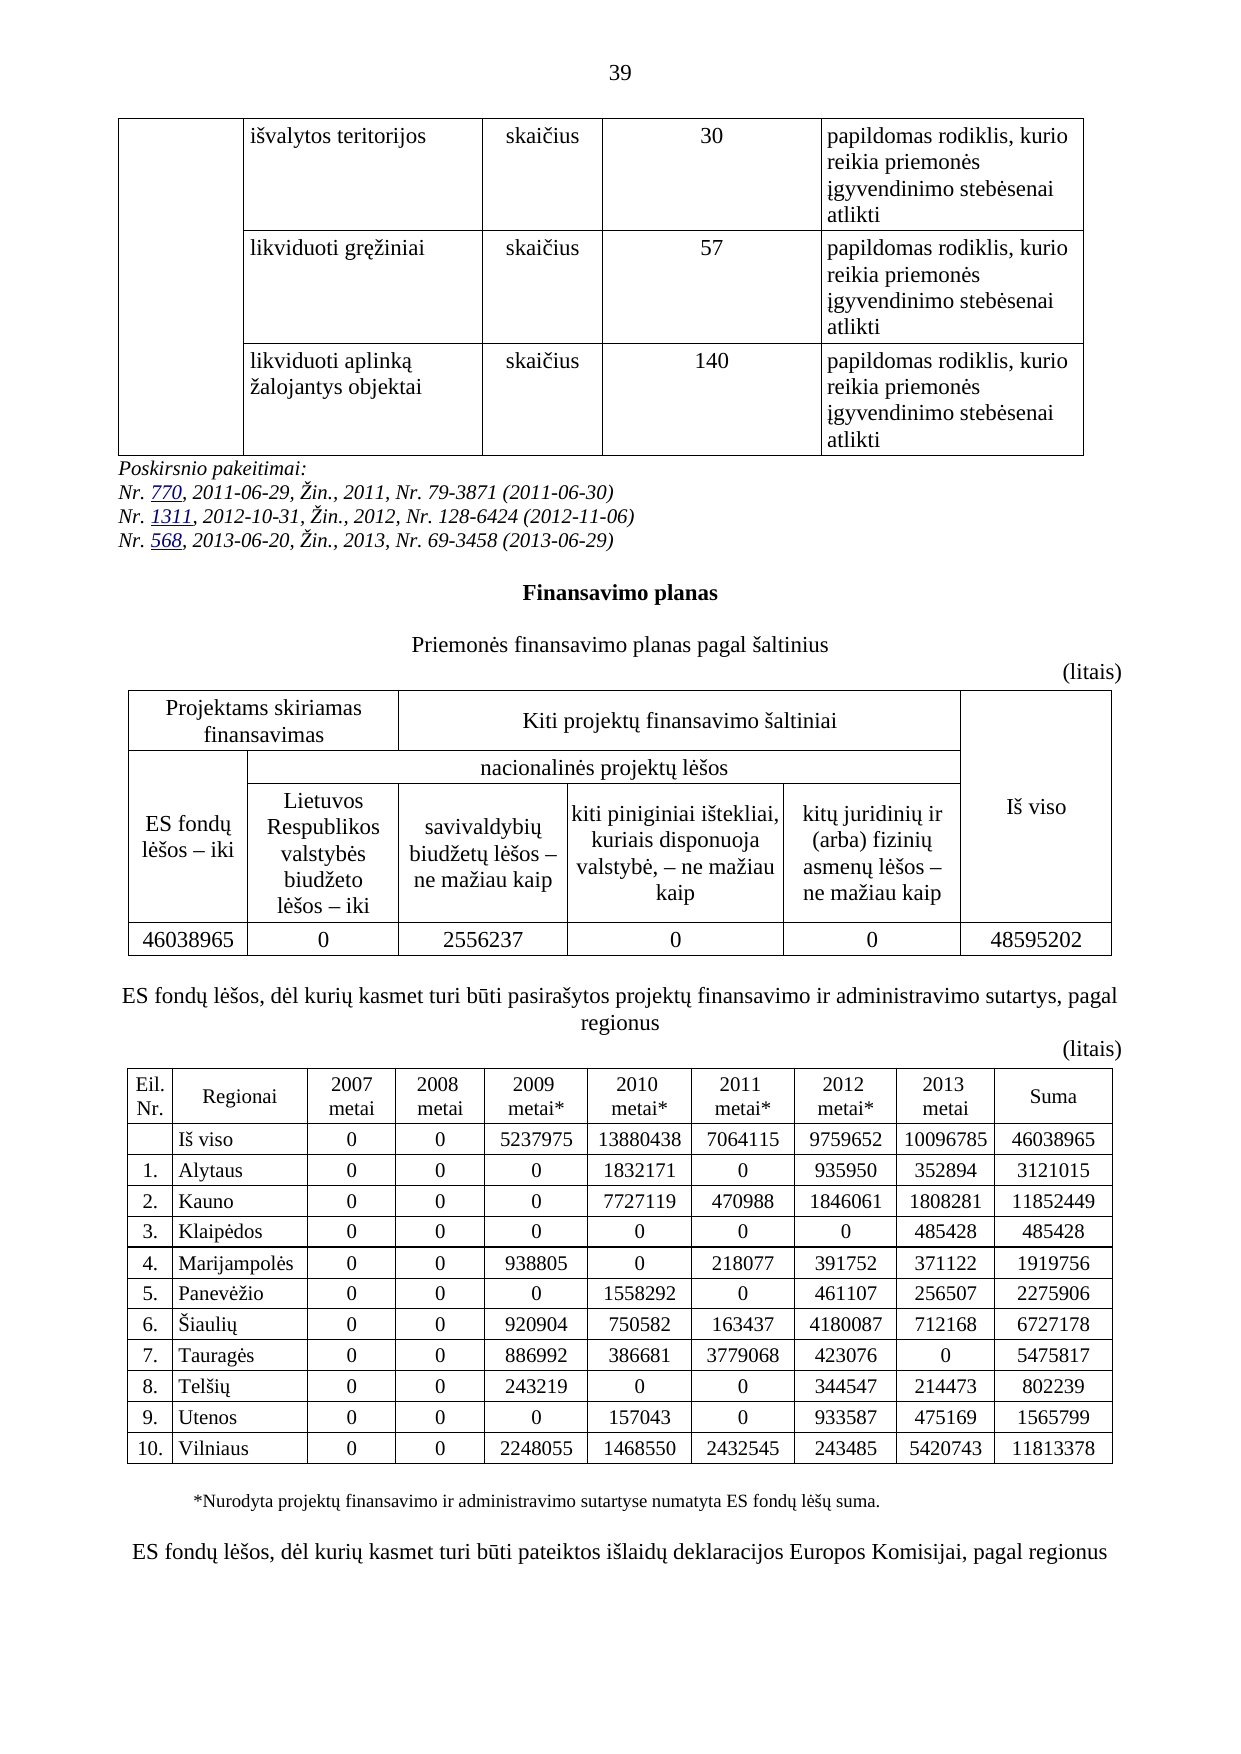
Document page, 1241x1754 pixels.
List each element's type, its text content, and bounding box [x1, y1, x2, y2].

table_cell 214473 [897, 1371, 994, 1401]
table_cell Panevėžio [173, 1279, 307, 1308]
table_cell 750582 [588, 1309, 691, 1339]
table_cell 344547 [795, 1371, 896, 1401]
table_cell 0 [308, 1340, 395, 1370]
table_cell [119, 119, 243, 455]
table_cell 9. [128, 1402, 172, 1432]
table_cell skaičius [483, 119, 602, 230]
text Nr. 1311, 2012-10-31, Žin., 2012, Nr. 128-6424 (2012-11-06) [118, 504, 1122, 528]
table_cell 0 [396, 1248, 484, 1277]
table_header 2011 metai* [692, 1069, 794, 1123]
table_cell 935950 [795, 1155, 896, 1184]
table_cell 1558292 [588, 1279, 691, 1308]
table_cell Kauno [173, 1186, 307, 1216]
table_header Kiti projektų finansavimo šaltiniai [399, 691, 960, 750]
text Nr. 770, 2011-06-29, Žin., 2011, Nr. 79-3871 (2011-06-30) [118, 480, 1122, 504]
table_header 2013 metai [897, 1069, 994, 1123]
table_cell 2432545 [692, 1433, 794, 1463]
table_cell ES fondų lėšos – iki [129, 751, 247, 922]
table_cell 2275906 [995, 1279, 1112, 1308]
table_cell 475169 [897, 1402, 994, 1432]
table_cell 4. [128, 1248, 172, 1277]
table_cell 352894 [897, 1155, 994, 1184]
table_cell 1. [128, 1155, 172, 1184]
table_cell kiti piniginiai ištekliai, kuriais disponuoja valstybė, – ne mažiau kaip [568, 784, 783, 922]
table_cell 0 [248, 923, 398, 955]
table_cell 0 [795, 1217, 896, 1246]
table_cell 46038965 [129, 923, 247, 955]
table_cell 0 [396, 1124, 484, 1154]
table_cell 485428 [897, 1217, 994, 1246]
table_cell kitų juridinių ir (arba) fizinių asmenų lėšos – ne mažiau kaip [784, 784, 960, 922]
table_cell 802239 [995, 1371, 1112, 1401]
table_cell 0 [692, 1155, 794, 1184]
table_cell 0 [588, 1248, 691, 1277]
table_cell 0 [308, 1248, 395, 1277]
table_header 2009 metai* [485, 1069, 587, 1123]
table_cell 0 [396, 1371, 484, 1401]
table_cell 0 [568, 923, 783, 955]
table_cell Utenos [173, 1402, 307, 1432]
table_cell 920904 [485, 1309, 587, 1339]
table_cell išvalytos teritorijos [244, 119, 482, 230]
table_cell 0 [396, 1155, 484, 1184]
text Poskirsnio pakeitimai: [118, 456, 1122, 480]
table_cell 886992 [485, 1340, 587, 1370]
table_cell 2248055 [485, 1433, 587, 1463]
table_header Projektams skiriamas finansavimas [129, 691, 398, 750]
table_header Eil. Nr. [128, 1069, 172, 1123]
table_header Iš viso [961, 691, 1111, 922]
table_cell 6727178 [995, 1309, 1112, 1339]
table_cell 46038965 [995, 1124, 1112, 1154]
text ES fondų lėšos, dėl kurių kasmet turi būti pateiktos išlaidų deklaracijos Europos Komisijai, pagal regionus [118, 1538, 1122, 1565]
table_header 2008 metai [396, 1069, 484, 1123]
table_cell 0 [692, 1371, 794, 1401]
table_cell 0 [396, 1309, 484, 1339]
table_cell Iš viso [173, 1124, 307, 1154]
table_cell 218077 [692, 1248, 794, 1277]
table_cell 938805 [485, 1248, 587, 1277]
table_cell 163437 [692, 1309, 794, 1339]
table_header 2007 metai [308, 1069, 395, 1123]
table_cell 1808281 [897, 1186, 994, 1216]
table_cell 0 [396, 1279, 484, 1308]
table_cell 243485 [795, 1433, 896, 1463]
table_cell 5420743 [897, 1433, 994, 1463]
table_cell 0 [308, 1186, 395, 1216]
table_cell skaičius [483, 231, 602, 343]
table_cell 10096785 [897, 1124, 994, 1154]
table_cell 7. [128, 1340, 172, 1370]
table_cell Marijampolės [173, 1248, 307, 1277]
table_cell 0 [308, 1371, 395, 1401]
table_cell 0 [308, 1124, 395, 1154]
table_cell 485428 [995, 1217, 1112, 1246]
table_cell 0 [588, 1371, 691, 1401]
table_cell 1565799 [995, 1402, 1112, 1432]
text (litais) [118, 658, 1122, 684]
table_cell 0 [692, 1217, 794, 1246]
table_cell 712168 [897, 1309, 994, 1339]
table_cell 0 [308, 1279, 395, 1308]
table_cell 0 [308, 1433, 395, 1463]
text *Nurodyta projektų finansavimo ir administravimo sutartyse numatyta ES fondų lėšų suma. [118, 1490, 1122, 1512]
table_cell 470988 [692, 1186, 794, 1216]
table_cell 3. [128, 1217, 172, 1246]
table_cell 0 [485, 1155, 587, 1184]
table_cell 0 [485, 1186, 587, 1216]
table_cell savivaldybių biudžetų lėšos – ne mažiau kaip [399, 784, 567, 922]
text ES fondų lėšos, dėl kurių kasmet turi būti pasirašytos projektų finansavimo ir administravimo sutartys, pagal regionus [118, 982, 1122, 1035]
table_cell Šiaulių [173, 1309, 307, 1339]
table_cell 157043 [588, 1402, 691, 1432]
table_cell 0 [897, 1340, 994, 1370]
table_cell 461107 [795, 1279, 896, 1308]
table_header Suma [995, 1069, 1112, 1123]
table_cell 1846061 [795, 1186, 896, 1216]
table_cell 0 [396, 1217, 484, 1246]
table_cell papildomas rodiklis, kurio reikia prie­monės įgyvendinimo stebėsenai atlikti [822, 231, 1083, 343]
table_cell likviduoti gręžiniai [244, 231, 482, 343]
table_cell 48595202 [961, 923, 1111, 955]
table_cell Lietuvos Respublikos valstybės biudžeto lėšos – iki [248, 784, 398, 922]
table_cell 11813378 [995, 1433, 1112, 1463]
table_cell 3779068 [692, 1340, 794, 1370]
table_cell 9759652 [795, 1124, 896, 1154]
table_cell papildomas rodiklis, kurio reikia prie­monės įgyvendinimo stebėsenai atlikti [822, 344, 1083, 455]
table_cell 2556237 [399, 923, 567, 955]
table_header 2012 metai* [795, 1069, 896, 1123]
table_cell 6. [128, 1309, 172, 1339]
table_cell 386681 [588, 1340, 691, 1370]
table_cell 1919756 [995, 1248, 1112, 1277]
table_cell 8. [128, 1371, 172, 1401]
table_header 2010 metai* [588, 1069, 691, 1123]
table_cell skaičius [483, 344, 602, 455]
table_cell 0 [588, 1217, 691, 1246]
table_cell 5475817 [995, 1340, 1112, 1370]
table_cell nacionalinės projektų lėšos [248, 751, 960, 783]
table_cell 4180087 [795, 1309, 896, 1339]
table_cell 1832171 [588, 1155, 691, 1184]
table_cell 0 [396, 1340, 484, 1370]
table_cell 0 [485, 1402, 587, 1432]
table_cell 0 [396, 1402, 484, 1432]
table_cell 0 [308, 1155, 395, 1184]
table_cell Tauragės [173, 1340, 307, 1370]
text Nr. 568, 2013-06-20, Žin., 2013, Nr. 69-3458 (2013-06-29) [118, 528, 1122, 552]
table_cell 11852449 [995, 1186, 1112, 1216]
table_header Regionai [173, 1069, 307, 1123]
table_cell 0 [485, 1279, 587, 1308]
table_cell 5237975 [485, 1124, 587, 1154]
text Priemonės finansavimo planas pagal šaltinius [118, 631, 1122, 658]
table_cell papildomas rodiklis, kurio reikia prie­monės įgyvendinimo stebėsenai atlikti [822, 119, 1083, 230]
table_cell Klaipėdos [173, 1217, 307, 1246]
table_cell 0 [308, 1309, 395, 1339]
table_cell likviduoti aplinką žalojantys objektai [244, 344, 482, 455]
table_cell 256507 [897, 1279, 994, 1308]
table_cell 30 [603, 119, 821, 230]
table_cell 0 [396, 1433, 484, 1463]
table_cell 933587 [795, 1402, 896, 1432]
table_cell 0 [308, 1217, 395, 1246]
table_cell 423076 [795, 1340, 896, 1370]
table_cell 0 [692, 1402, 794, 1432]
table_cell Telšių [173, 1371, 307, 1401]
table_cell 243219 [485, 1371, 587, 1401]
table_cell 7727119 [588, 1186, 691, 1216]
table_cell 7064115 [692, 1124, 794, 1154]
table_cell 140 [603, 344, 821, 455]
table_cell 0 [692, 1279, 794, 1308]
text (litais) [118, 1035, 1122, 1061]
table_cell 57 [603, 231, 821, 343]
table_cell 13880438 [588, 1124, 691, 1154]
table_cell Vilniaus [173, 1433, 307, 1463]
table_cell Alytaus [173, 1155, 307, 1184]
table_cell [128, 1124, 172, 1154]
table_cell 0 [485, 1217, 587, 1246]
table_cell 0 [784, 923, 960, 955]
table_cell 0 [308, 1402, 395, 1432]
table_cell 5. [128, 1279, 172, 1308]
table_cell 1468550 [588, 1433, 691, 1463]
table_cell 10. [128, 1433, 172, 1463]
table_cell 2. [128, 1186, 172, 1216]
text Finansavimo planas [118, 579, 1122, 605]
table_cell 3121015 [995, 1155, 1112, 1184]
table_cell 0 [396, 1186, 484, 1216]
table_cell 391752 [795, 1248, 896, 1277]
table_cell 371122 [897, 1248, 994, 1277]
